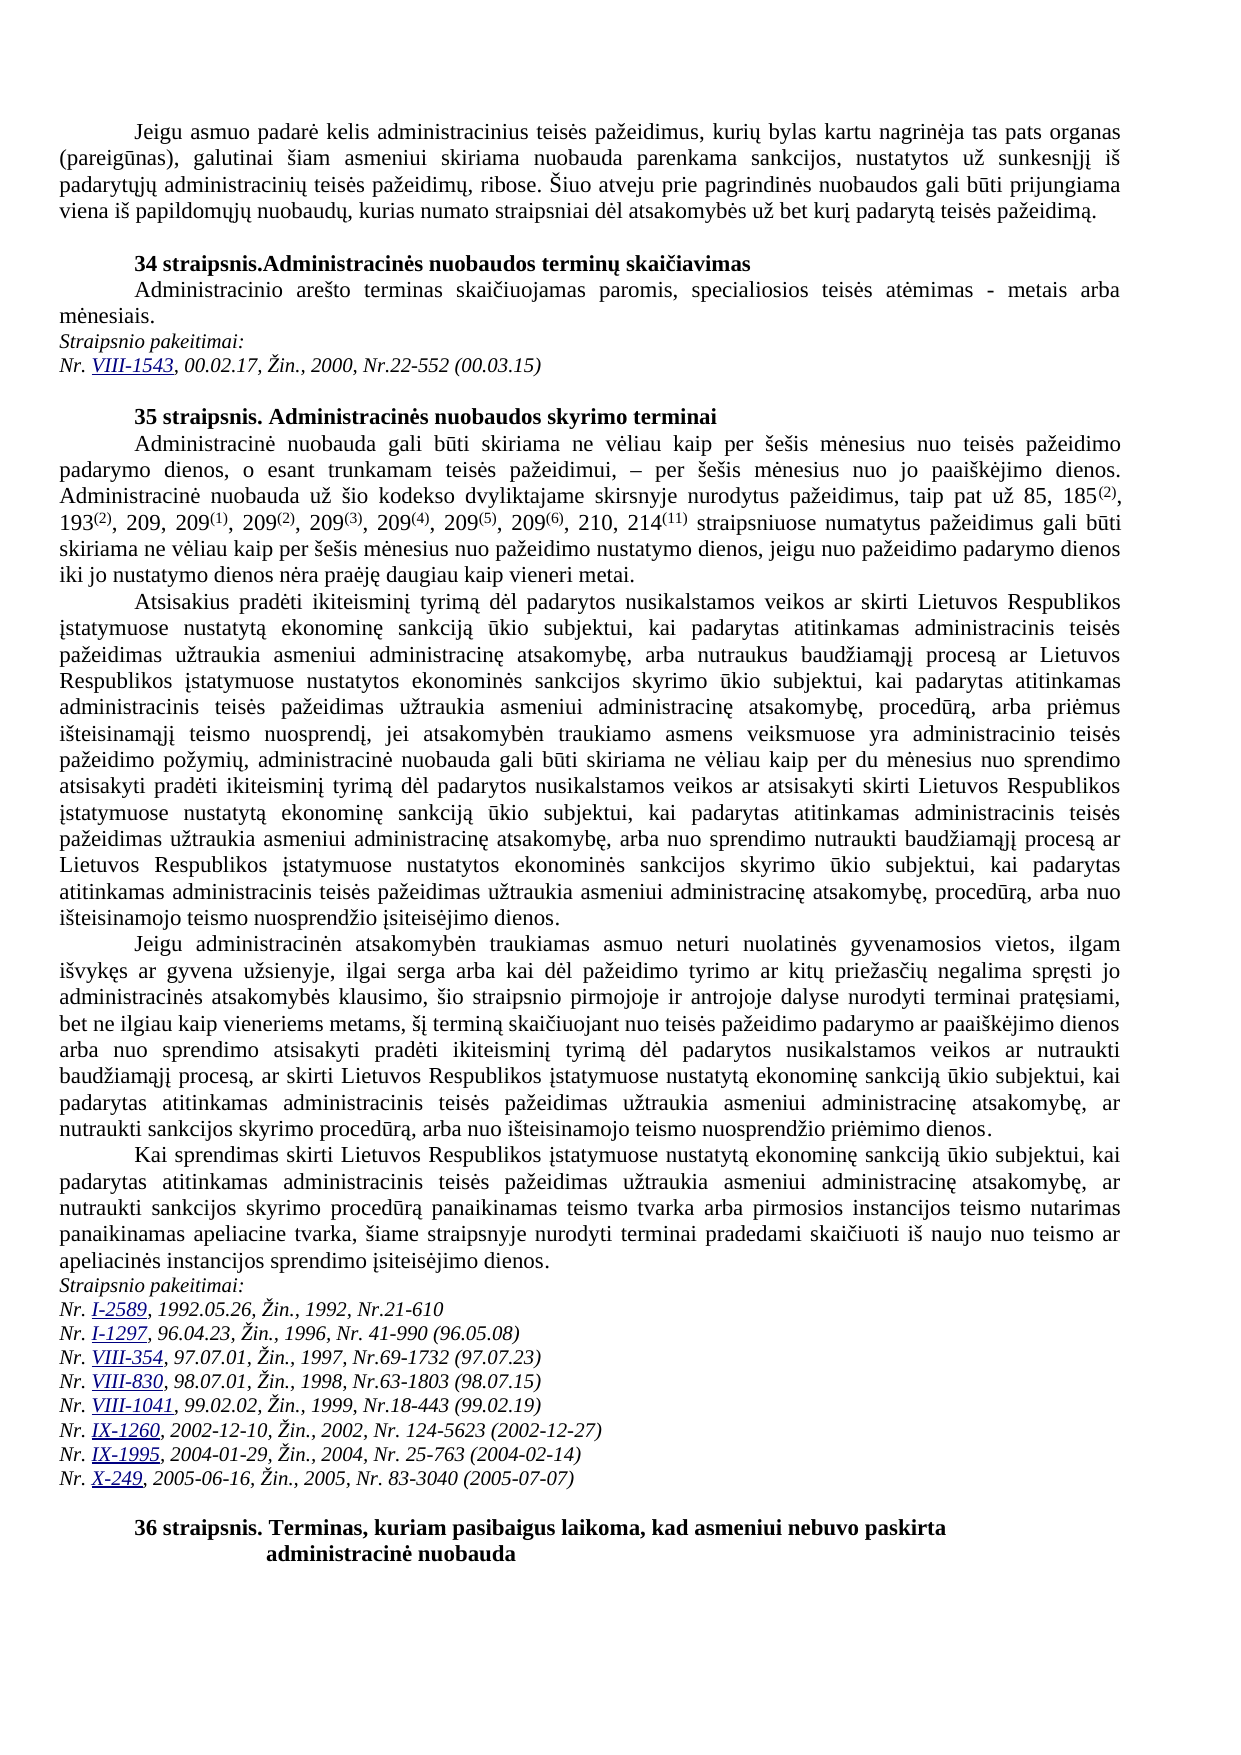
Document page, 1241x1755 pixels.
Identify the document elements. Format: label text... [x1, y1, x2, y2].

text Atsisakius pradėti ikiteisminį tyrimą dėl padarytos nusikalstamos veikos ar skirti Lietuvos Respublikos įstatymuose nustatytą ekonominę sankciją ūkio subjektui, kai padarytas atitinkamas administracinis teisės pažeidimas užtraukia asmeniui administracinę atsakomybę, arba nutraukus baudžiamąjį procesą ar Lietuvos Respublikos įstatymuose nustatytos ekonominės sankcijos skyrimo ūkio subjektui, kai padarytas atitinkamas administracinis teisės pažeidimas užtraukia asmeniui administracinę atsakomybę, procedūrą, arba priėmus išteisinamąjį teismo nuosprendį, jei atsakomybėn traukiamo asmens veiksmuose yra administracinio teisės pažeidimo požymių, administracinė nuobauda gali būti skiriama ne vėliau kaip per du mėnesius nuo sprendimo atsisakyti pradėti ikiteisminį tyrimą dėl padarytos nusikalstamos veikos ar atsisakyti skirti Lietuvos Respublikos įstatymuose nustatytą ekonominę sankciją ūkio subjektui, kai padarytas atitinkamas administracinis teisės pažeidimas užtraukia asmeniui administracinę atsakomybę, arba nuo sprendimo nutraukti baudžiamąjį procesą ar Lietuvos Respublikos įstatymuose nustatytos ekonominės sankcijos skyrimo ūkio subjektui, kai padarytas atitinkamas administracinis teisės pažeidimas užtraukia asmeniui administracinę atsakomybę, procedūrą, arba nuo išteisinamojo teismo nuosprendžio įsiteisėjimo dienos. [59, 588, 1122, 931]
text 35 straipsnis. Administracinės nuobaudos skyrimo terminai [59, 403, 1122, 430]
text Nr. IX-1995, 2004-01-29, Žin., 2004, Nr. 25-763 (2004-02-14) [59, 1442, 1122, 1466]
text Administracinio arešto terminas skaičiuojamas paromis, specialiosios teisės atėmimas - metais arba mėnesiais. [59, 276, 1122, 329]
text 36 straipsnis. Terminas, kuriam pasibaigus laikoma, kad asmeniui nebuvo paskirta [59, 1514, 1122, 1540]
text Nr. IX-1260, 2002-12-10, Žin., 2002, Nr. 124-5623 (2002-12-27) [59, 1417, 1122, 1442]
text administracinė nuobauda [59, 1540, 1122, 1566]
text Nr. VIII-830, 98.07.01, Žin., 1998, Nr.63-1803 (98.07.15) [59, 1369, 1122, 1393]
text Administracinė nuobauda gali būti skiriama ne vėliau kaip per šešis mėnesius nuo teisės pažeidimo padarymo dienos, o esant trunkamam teisės pažeidimui, – per šešis mėnesius nuo jo paaiškėjimo dienos. Administracinė nuobauda už šio kodekso dvyliktajame skirsnyje nurodytus pažeidimus, taip pat už 85, 185(2), 193(2), 209, 209(1), 209(2), 209(3), 209(4), 209(5), 209(6), 210, 214(11) straipsniuose numatytus pažeidimus gali būti skiriama ne vėliau kaip per šešis mėnesius nuo pažeidimo nustatymo dienos, jeigu nuo pažeidimo padarymo dienos iki jo nustatymo dienos nėra praėję daugiau kaip vieneri metai. [59, 430, 1122, 588]
text 34 straipsnis.Administracinės nuobaudos terminų skaičiavimas [59, 250, 1122, 276]
text Nr. VIII-1543, 00.02.17, Žin., 2000, Nr.22-552 (00.03.15) [59, 353, 1122, 377]
text Nr. I-2589, 1992.05.26, Žin., 1992, Nr.21-610 [59, 1297, 1122, 1321]
text Nr. I-1297, 96.04.23, Žin., 1996, Nr. 41-990 (96.05.08) [59, 1321, 1122, 1345]
text Jeigu administracinėn atsakomybėn traukiamas asmuo neturi nuolatinės gyvenamosios vietos, ilgam išvykęs ar gyvena užsienyje, ilgai serga arba kai dėl pažeidimo tyrimo ar kitų priežasčių negalima spręsti jo administracinės atsakomybės klausimo, šio straipsnio pirmojoje ir antrojoje dalyse nurodyti terminai pratęsiami, bet ne ilgiau kaip vieneriems metams, šį terminą skaičiuojant nuo teisės pažeidimo padarymo ar paaiškėjimo dienos arba nuo sprendimo atsisakyti pradėti ikiteisminį tyrimą dėl padarytos nusikalstamos veikos ar nutraukti baudžiamąjį procesą, ar skirti Lietuvos Respublikos įstatymuose nustatytą ekonominę sankciją ūkio subjektui, kai padarytas atitinkamas administracinis teisės pažeidimas užtraukia asmeniui administracinę atsakomybę, ar nutraukti sankcijos skyrimo procedūrą, arba nuo išteisinamojo teismo nuosprendžio priėmimo dienos. [59, 931, 1122, 1141]
text Nr. X-249, 2005-06-16, Žin., 2005, Nr. 83-3040 (2005-07-07) [59, 1466, 1122, 1490]
text Straipsnio pakeitimai: [59, 1273, 1122, 1297]
text Jeigu asmuo padarė kelis administracinius teisės pažeidimus, kurių bylas kartu nagrinėja tas pats organas (pareigūnas), galutinai šiam asmeniui skiriama nuobauda parenkama sankcijos, nustatytos už sunkesnįjį iš padarytųjų administracinių teisės pažeidimų, ribose. Šiuo atveju prie pagrindinės nuobaudos gali būti prijungiama viena iš papildomųjų nuobaudų, kurias numato straipsniai dėl atsakomybės už bet kurį padarytą teisės pažeidimą. [59, 118, 1122, 223]
text Straipsnio pakeitimai: [59, 329, 1122, 353]
text Nr. VIII-1041, 99.02.02, Žin., 1999, Nr.18-443 (99.02.19) [59, 1393, 1122, 1417]
text Nr. VIII-354, 97.07.01, Žin., 1997, Nr.69-1732 (97.07.23) [59, 1345, 1122, 1369]
text Kai sprendimas skirti Lietuvos Respublikos įstatymuose nustatytą ekonominę sankciją ūkio subjektui, kai padarytas atitinkamas administracinis teisės pažeidimas užtraukia asmeniui administracinę atsakomybę, ar nutraukti sankcijos skyrimo procedūrą panaikinamas teismo tvarka arba pirmosios instancijos teismo nutarimas panaikinamas apeliacine tvarka, šiame straipsnyje nurodyti terminai pradedami skaičiuoti iš naujo nuo teismo ar apeliacinės instancijos sprendimo įsiteisėjimo dienos. [59, 1141, 1122, 1273]
